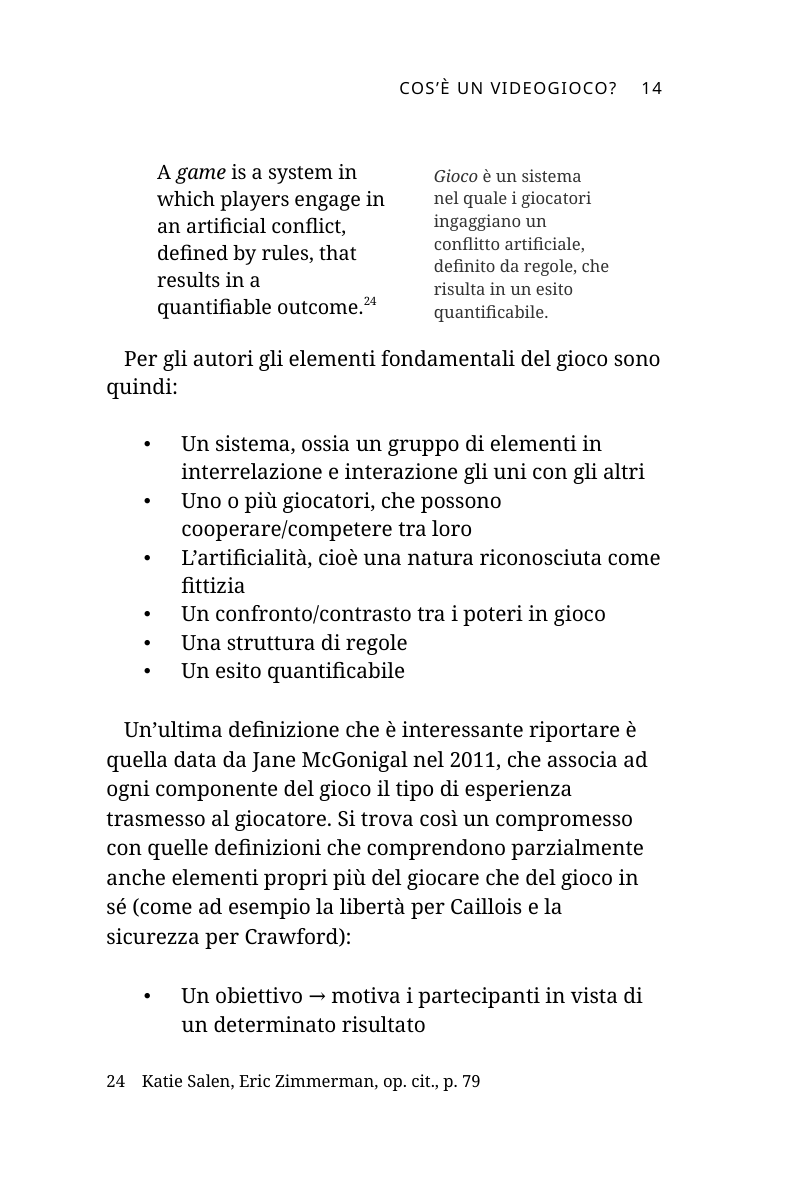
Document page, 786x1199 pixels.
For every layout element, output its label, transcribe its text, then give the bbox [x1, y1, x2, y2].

list Un esito quantificabile [144, 656, 661, 685]
list L’artificialità, cioè una natura riconosciuta come fittizia [144, 543, 661, 599]
text Per gli autori gli elementi fondamentali del gioco sono quindi: [106, 344, 661, 401]
list Un obiettivo → motiva i partecipanti in vista di un determinato risultato [144, 980, 661, 1039]
list Una struttura di regole [144, 628, 661, 656]
table_header Gioco è un sistema nel quale i giocatori ingaggiano un conflitto artificiale, definito da regole, che risulta in un esito quantificabile. [416, 129, 616, 344]
list Un confronto/contrasto tra i poteri in gioco [144, 599, 661, 628]
table_header A game is a system in which players engage in an artificial conflict, defined by rules, that results in a quantifiable outcome. [151, 129, 416, 344]
text Un’ultima definizione che è interessante riportare è quella data da Jane McGonigal nel 2011, che associa ad ogni componente del gioco il tipo di esperienza trasmesso al giocatore. Si trova così un compromesso con quelle definizioni che comprendono parzialmente anche elementi propri più del giocare che del gioco in sé (come ad esempio la libertà per Caillois e la sicurezza per Crawford): [106, 714, 661, 950]
list Un sistema, ossia un gruppo di elementi in interrelazione e interazione gli uni con gli altri [144, 429, 661, 486]
list Uno o più giocatori, che possono cooperare/competere tra loro [144, 486, 661, 543]
